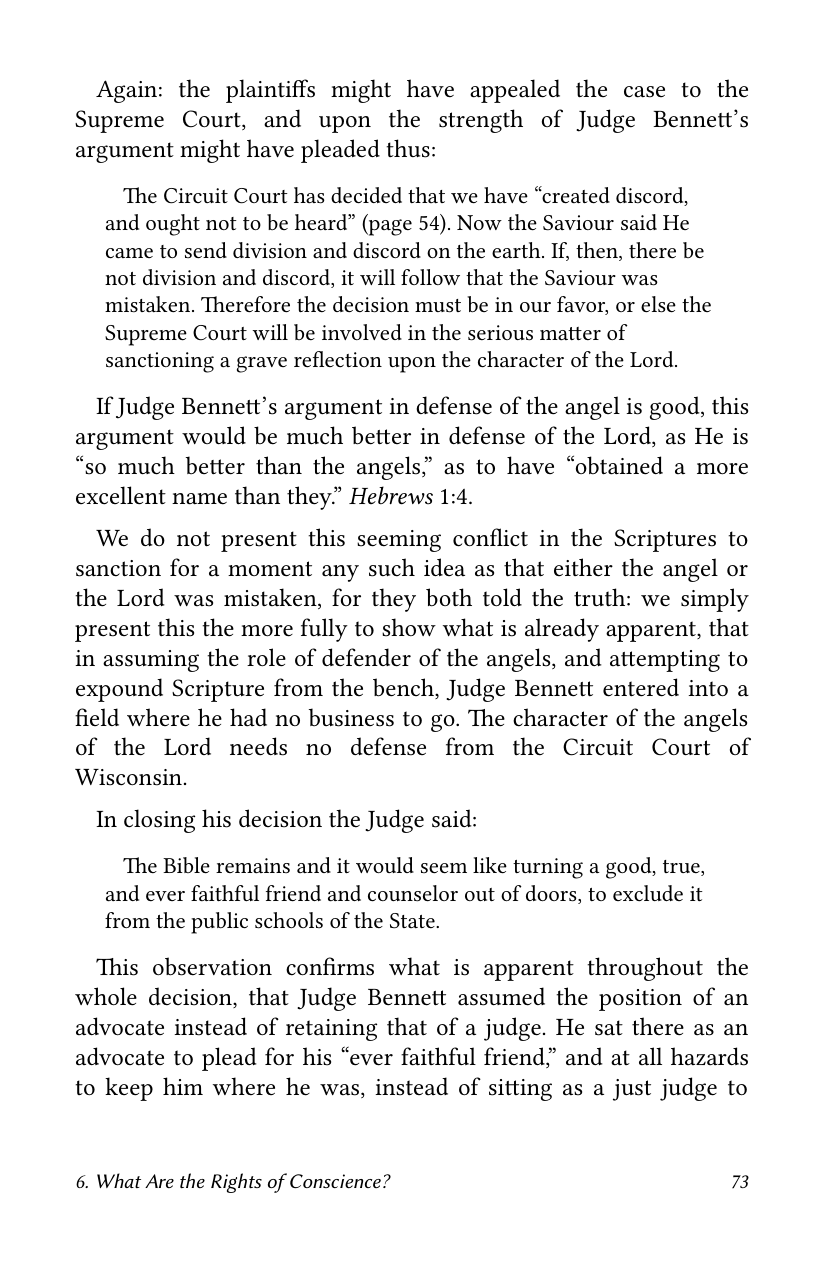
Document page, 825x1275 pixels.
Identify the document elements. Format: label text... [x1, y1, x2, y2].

text The Circuit Court has decided that we have “created discord, and ought not to be heard” (page 54). Now the Saviour said He came to send division and discord on the earth. If, then, there be not division and discord, it will follow that the Saviour was mistaken. Therefore the decision must be in our favor, or else the Supreme Court will be involved in the serious matter of sanctioning a grave reflection upon the character of the Lord. [105, 183, 720, 373]
text This observation confirms what is apparent throughout the whole decision, that Judge Bennett assumed the position of an advocate instead of retaining that of a judge. He sat there as an advocate to plead for his “ever faithful friend,” and at all hazards to keep him where he was, instead of sitting as a just judge to [75, 953, 750, 1102]
text In closing his decision the Judge said: [75, 805, 750, 834]
text Again: the plaintiffs might have appealed the case to the Supreme Court, and upon the strength of Judge Bennett’s argument might have pleaded thus: [75, 75, 750, 163]
text If Judge Bennett’s argument in defense of the angel is good, this argument would be much better in defense of the Lord, as He is “so much better than the angels,” as to have “obtained a more excellent name than they.” Hebrews 1:4. [75, 392, 750, 511]
text We do not present this seeming conflict in the Scriptures to sanction for a moment any such idea as that either the angel or the Lord was mistaken, for they both told the truth: we simply present this the more fully to show what is already apparent, that in assuming the role of defender of the angels, and attempting to expound Scripture from the bench, Judge Bennett entered into a field where he had no business to go. The character of the angels of the Lord needs no defense from the Circuit Court of Wisconsin. [75, 524, 750, 792]
text The Bible remains and it would seem like turning a good, true, and ever faithful friend and counselor out of doors, to exclude it from the public schools of the State. [105, 853, 720, 934]
